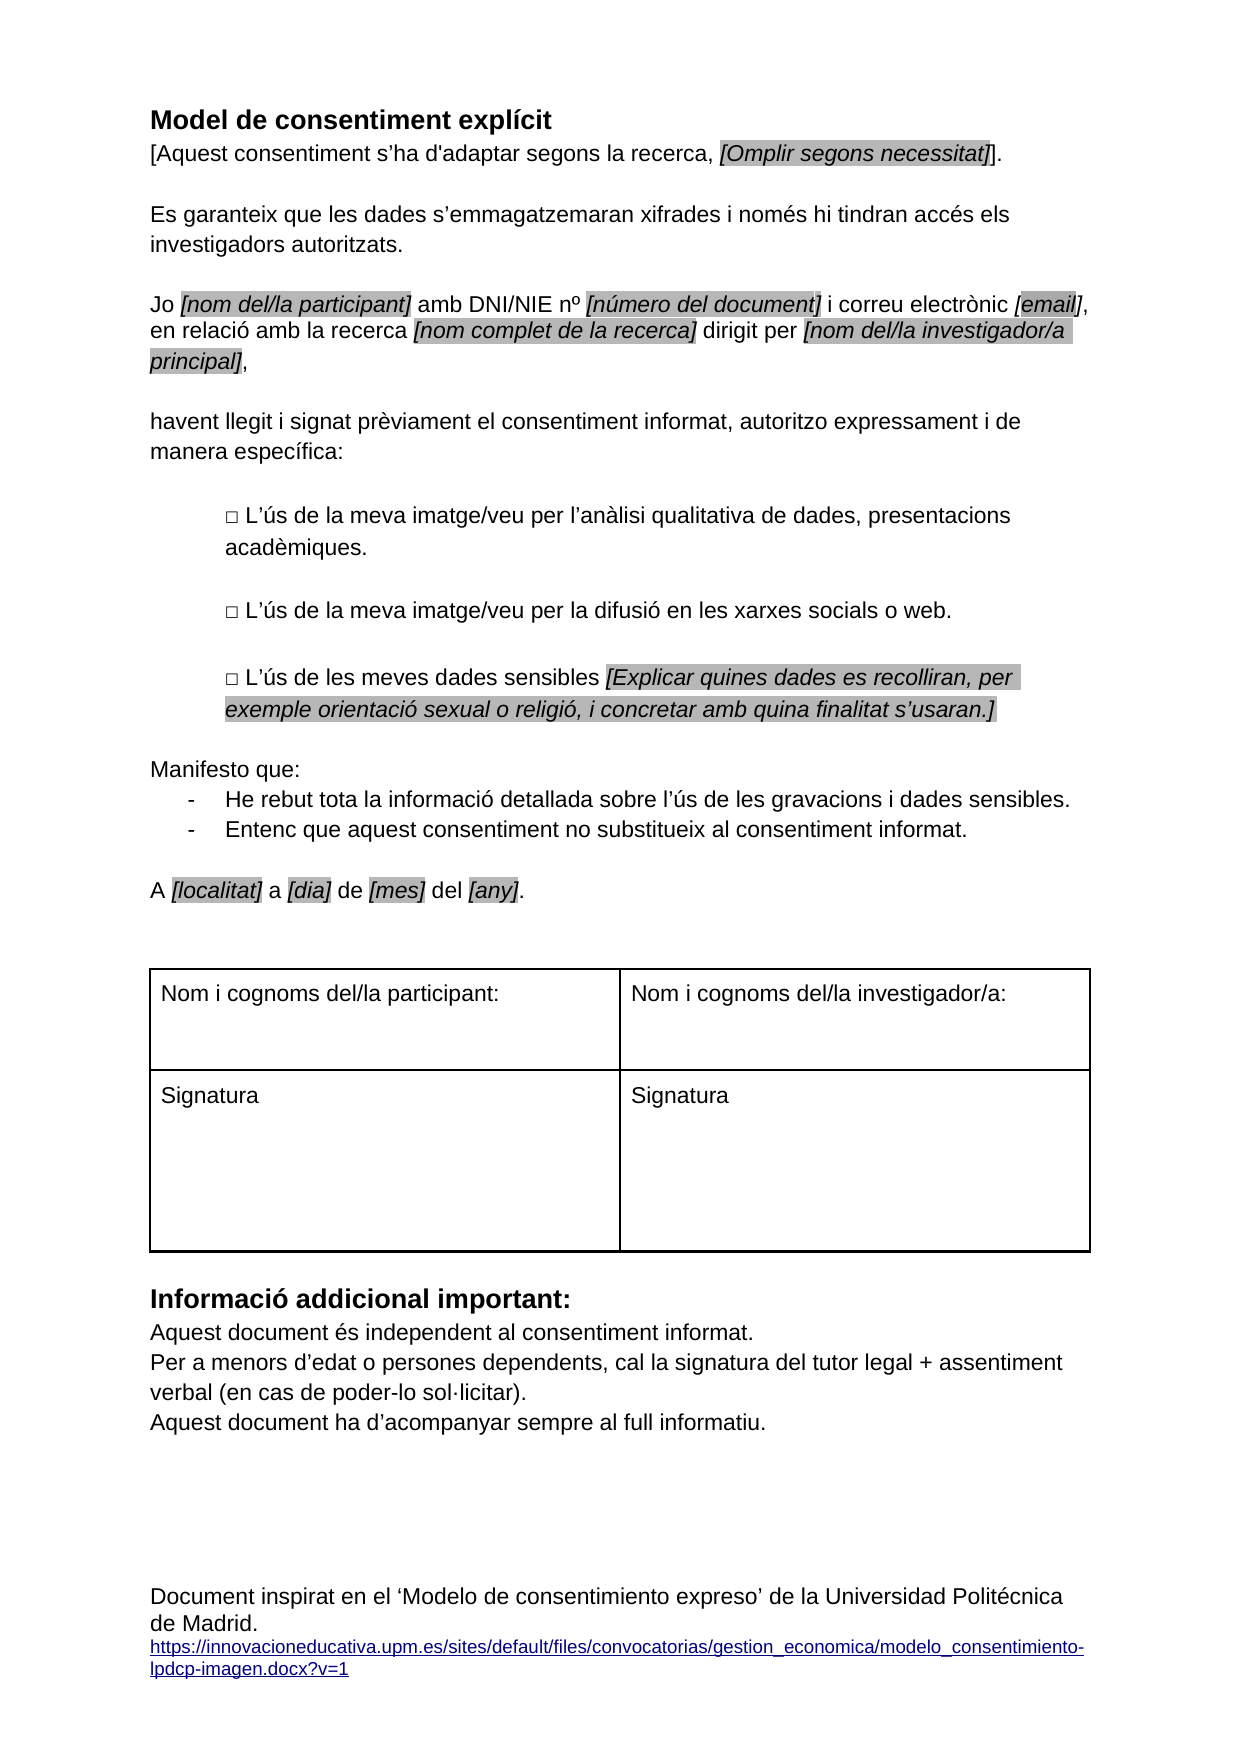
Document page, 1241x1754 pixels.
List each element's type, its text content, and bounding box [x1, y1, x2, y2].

text havent llegit i signat prèviament el consentiment informat, autoritzo expressament i de manera específica: [150, 408, 1090, 465]
table_cell Signatura [151, 1071, 619, 1250]
text en relació amb la recerca [nom complet de la recerca] dirigit per [nom del/la investigador/a principal], [150, 317, 1090, 374]
text Es garanteix que les dades s’emmagatzemaran xifrades i només hi tindran accés els investigadors autoritzats. [150, 201, 1090, 257]
table_cell Signatura [621, 1071, 1089, 1250]
table_header Nom i cognoms del/la investigador/a: [621, 970, 1089, 1069]
list ☐ L’ús de la meva imatge/veu per la difusió en les xarxes socials o web. [225, 594, 1090, 626]
text Jo [nom del/la participant] amb DNI/NIE nº [número del document] i correu electrònic [email], [150, 291, 1090, 317]
text A [localitat] a [dia] de [mes] del [any]. [150, 877, 1090, 903]
text Manifesto que: [150, 756, 1090, 782]
text Informació addicional important: [150, 1283, 1090, 1314]
subtitle Model de consentiment explícit [150, 104, 1090, 135]
text Aquest document és independent al consentiment informat. [150, 1319, 1090, 1345]
text ☐ L’ús de les meves dades sensibles [Explicar quines dades es recolliran, per exemple orientació sexual o religió, i concretar amb quina finalitat s’usaran.] [225, 660, 1090, 722]
text Aquest document ha d’acompanyar sempre al full informatiu. [150, 1409, 1090, 1436]
list ☐ L’ús de la meva imatge/veu per l’anàlisi qualitativa de dades, presentacions acadèmiques. [225, 499, 1090, 560]
text Per a menors d’edat o persones dependents, cal la signatura del tutor legal + assentiment verbal (en cas de poder-lo sol·licitar). [150, 1349, 1090, 1405]
table_header Nom i cognoms del/la participant: [151, 970, 619, 1069]
list He rebut tota la informació detallada sobre l’ús de les gravacions i dades sensibles. [187, 786, 1090, 812]
list Entenc que aquest consentiment no substitueix al consentiment informat. [187, 816, 1090, 843]
text [Aquest consentiment s’ha d'adaptar segons la recerca, [Omplir segons necessitat]]. [150, 140, 1090, 166]
